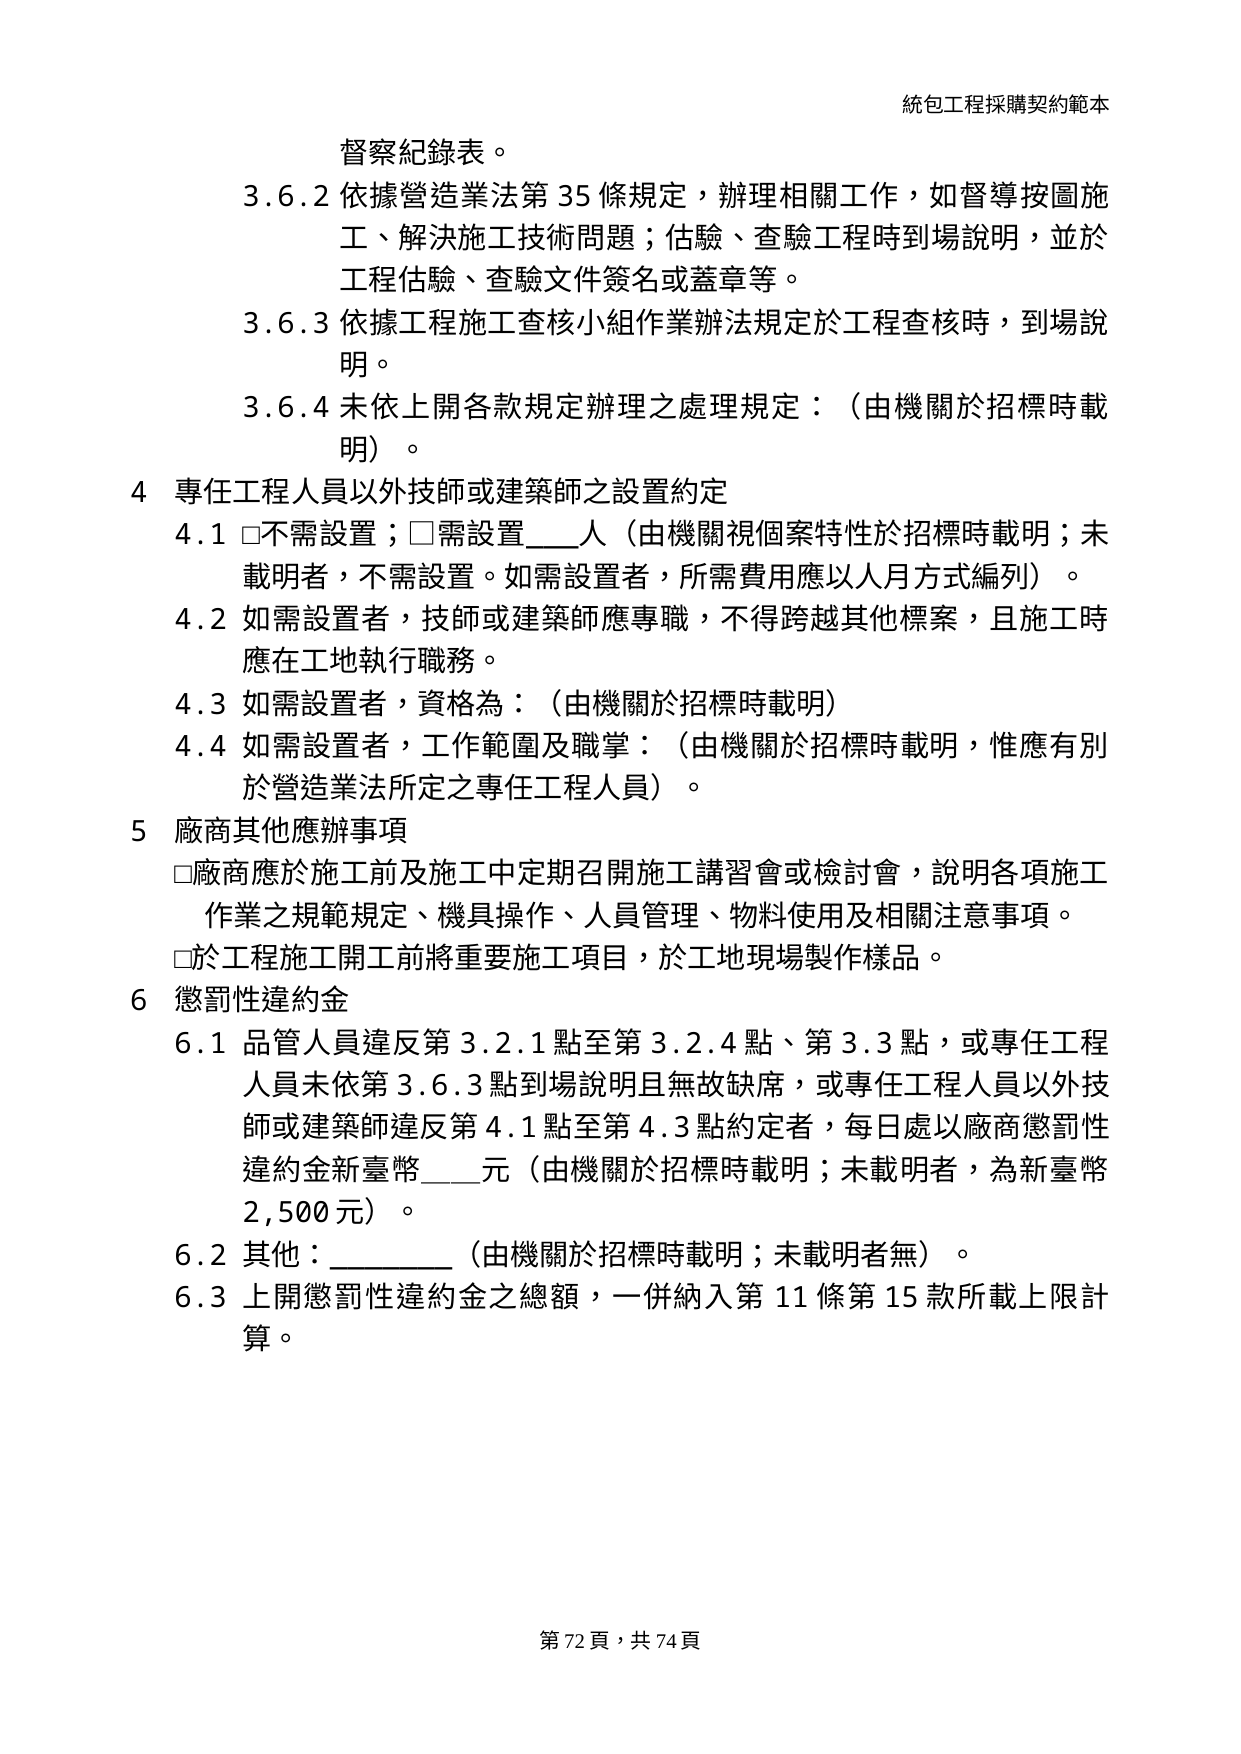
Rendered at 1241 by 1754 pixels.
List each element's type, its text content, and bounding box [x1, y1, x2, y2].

list 督察紀錄表。 [242, 130, 1110, 172]
list 上開懲罰性違約金之總額，一併納入第11條第15款所載上限計算。 [174, 1273, 1110, 1358]
text □廠商應於施工前及施工中定期召開施工講習會或檢討會，說明各項施工作業之規範規定、機具操作、人員管理、物料使用及相關注意事項。 [174, 850, 1110, 934]
list 依據營造業法第35條規定，辦理相關工作，如督導按圖施工、解決施工技術問題；估驗、查驗工程時到場說明，並於工程估驗、查驗文件簽名或蓋章等。 [242, 172, 1110, 299]
list □不需設置；□需設置___人（由機關視個案特性於招標時載明；未載明者，不需設置。如需設置者，所需費用應以人月方式編列）。 [174, 511, 1110, 596]
list 廠商其他應辦事項 [130, 807, 1110, 850]
list 專任工程人員以外技師或建築師之設置約定 [130, 468, 1110, 511]
list 懲罰性違約金 [130, 977, 1110, 1019]
list 如需設置者，資格為：（由機關於招標時載明） [174, 680, 1110, 723]
list 品管人員違反第3.2.1點至第3.2.4點、第3.3點，或專任工程人員未依第3.6.3點到場說明且無故缺席，或專任工程人員以外技師或建築師違反第4.1點至第4.3點約定者，每日處以廠商懲罰性違約金新臺幣＿＿元（由機關於招標時載明；未載明者，為新臺幣2,500元）。 [174, 1019, 1110, 1231]
list 未依上開各款規定辦理之處理規定：（由機關於招標時載明）。 [242, 384, 1110, 468]
list 如需設置者，工作範圍及職掌：（由機關於招標時載明，惟應有別於營造業法所定之專任工程人員）。 [174, 723, 1110, 807]
list 依據工程施工查核小組作業辦法規定於工程查核時，到場說明。 [242, 299, 1110, 384]
text □於工程施工開工前將重要施工項目，於工地現場製作樣品。 [174, 934, 1110, 977]
list 如需設置者，技師或建築師應專職，不得跨越其他標案，且施工時應在工地執行職務。 [174, 596, 1110, 680]
list 其他：_______（由機關於招標時載明；未載明者無）。 [174, 1231, 1110, 1273]
